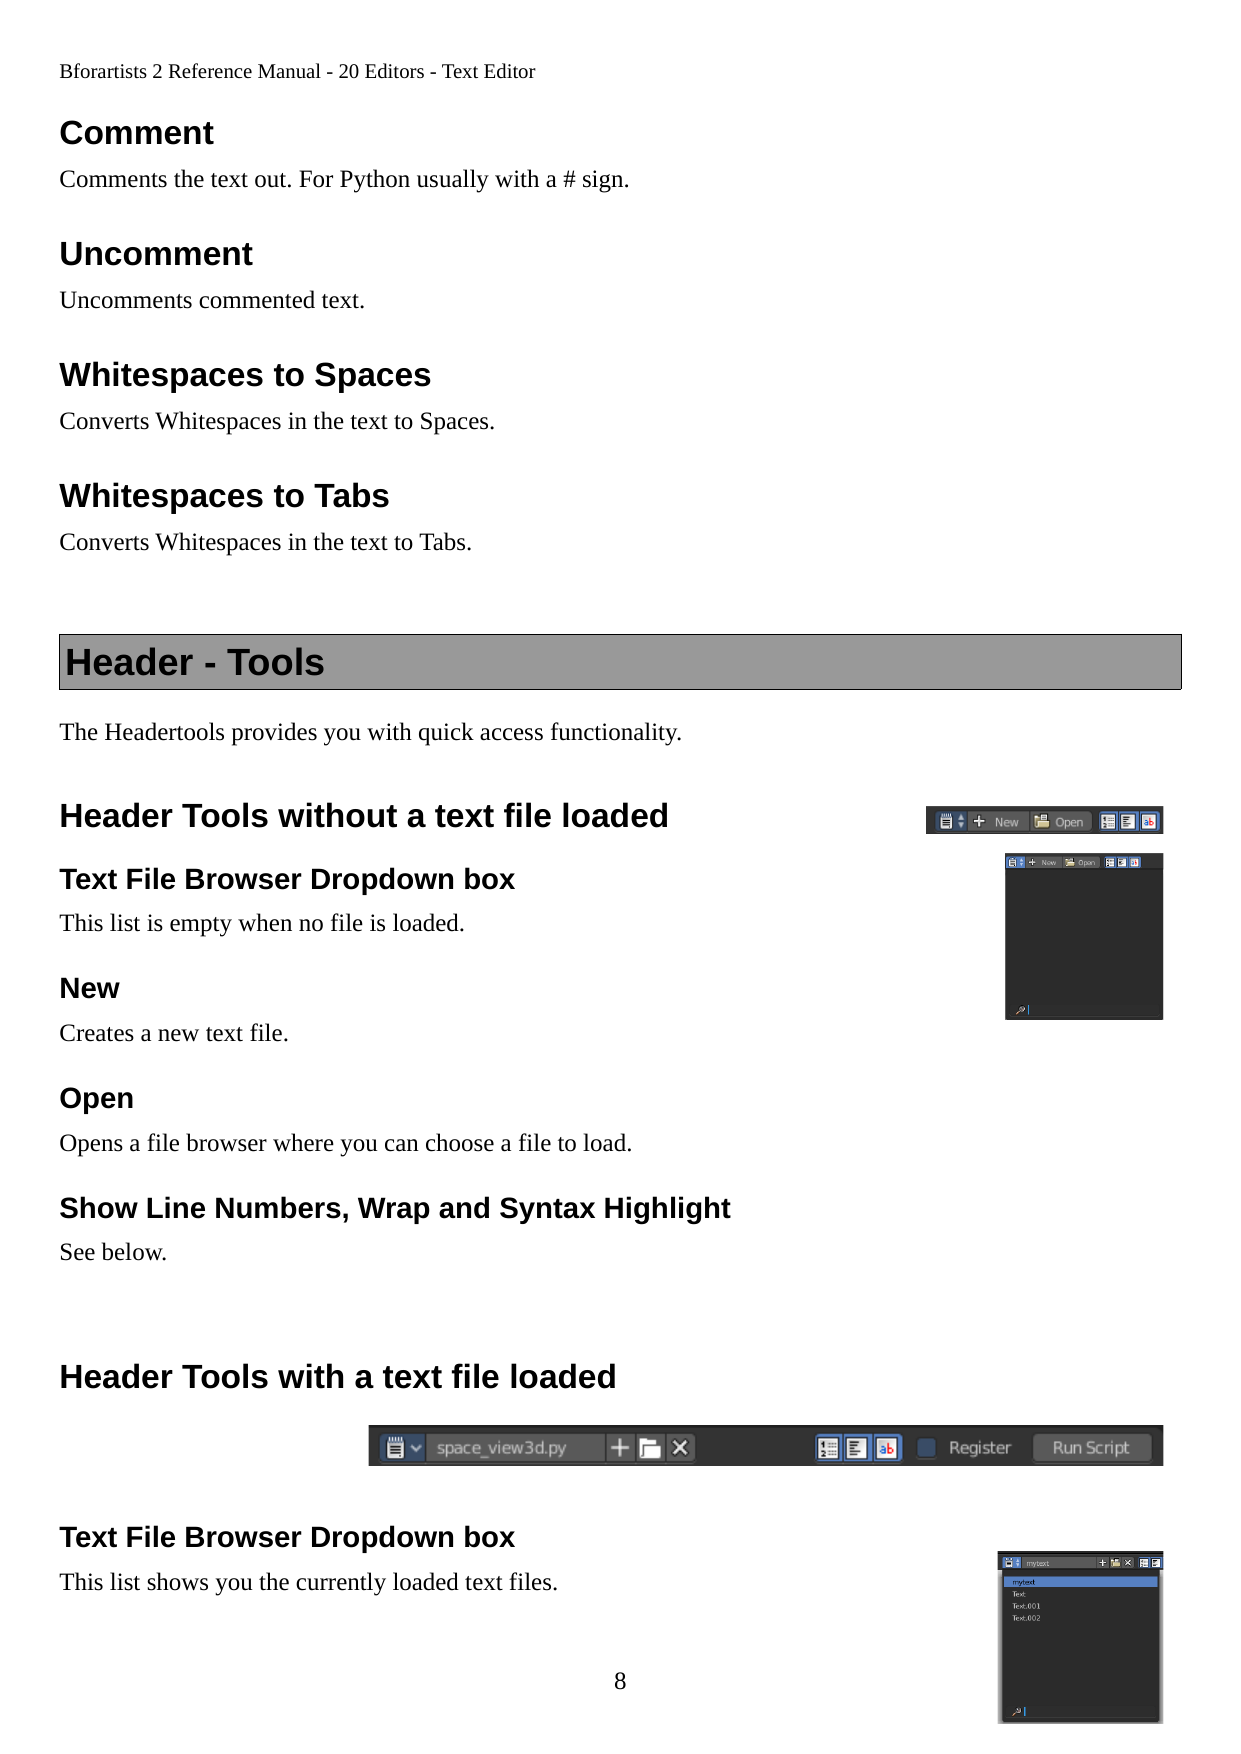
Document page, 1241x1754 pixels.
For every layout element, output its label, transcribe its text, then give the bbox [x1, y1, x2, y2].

text See below. [59, 1237, 1181, 1266]
subtitle Open [59, 1081, 1181, 1115]
picture [926, 806, 1164, 834]
text Creates a new text file. [59, 1018, 1181, 1046]
subtitle Show Line Numbers, Wrap and Syntax Highlight [59, 1191, 1181, 1225]
subtitle Text File Browser Dropdown box [59, 1520, 1181, 1554]
table_header Header - Tools [60, 635, 1181, 689]
text This list is empty when no file is loaded. [59, 908, 1005, 937]
text This list shows you the currently loaded text files. [59, 1567, 997, 1595]
subtitle Uncomment [59, 234, 1181, 272]
picture [368, 1425, 1164, 1466]
picture [1005, 853, 1164, 1020]
subtitle Header Tools with a text file loaded [59, 1356, 1181, 1395]
text Converts Whitespaces in the text to Spaces. [59, 406, 1181, 434]
subtitle Text File Browser Dropdown box [59, 862, 1005, 895]
subtitle [1164, 971, 1181, 1005]
text The Headertools provides you with quick access functionality. [59, 717, 1181, 746]
picture [997, 1551, 1164, 1724]
text Comments the text out. For Python usually with a # sign. [59, 164, 1181, 192]
text Opens a file browser where you can choose a file to load. [59, 1128, 1181, 1156]
text Uncomments commented text. [59, 285, 1181, 313]
subtitle Whitespaces to Spaces [59, 355, 1181, 393]
subtitle Whitespaces to Tabs [59, 476, 1181, 514]
text Converts Whitespaces in the text to Tabs. [59, 527, 1181, 556]
subtitle New [59, 971, 1005, 1005]
subtitle Header Tools without a text file loaded [59, 796, 1181, 834]
subtitle Comment [59, 113, 1181, 151]
